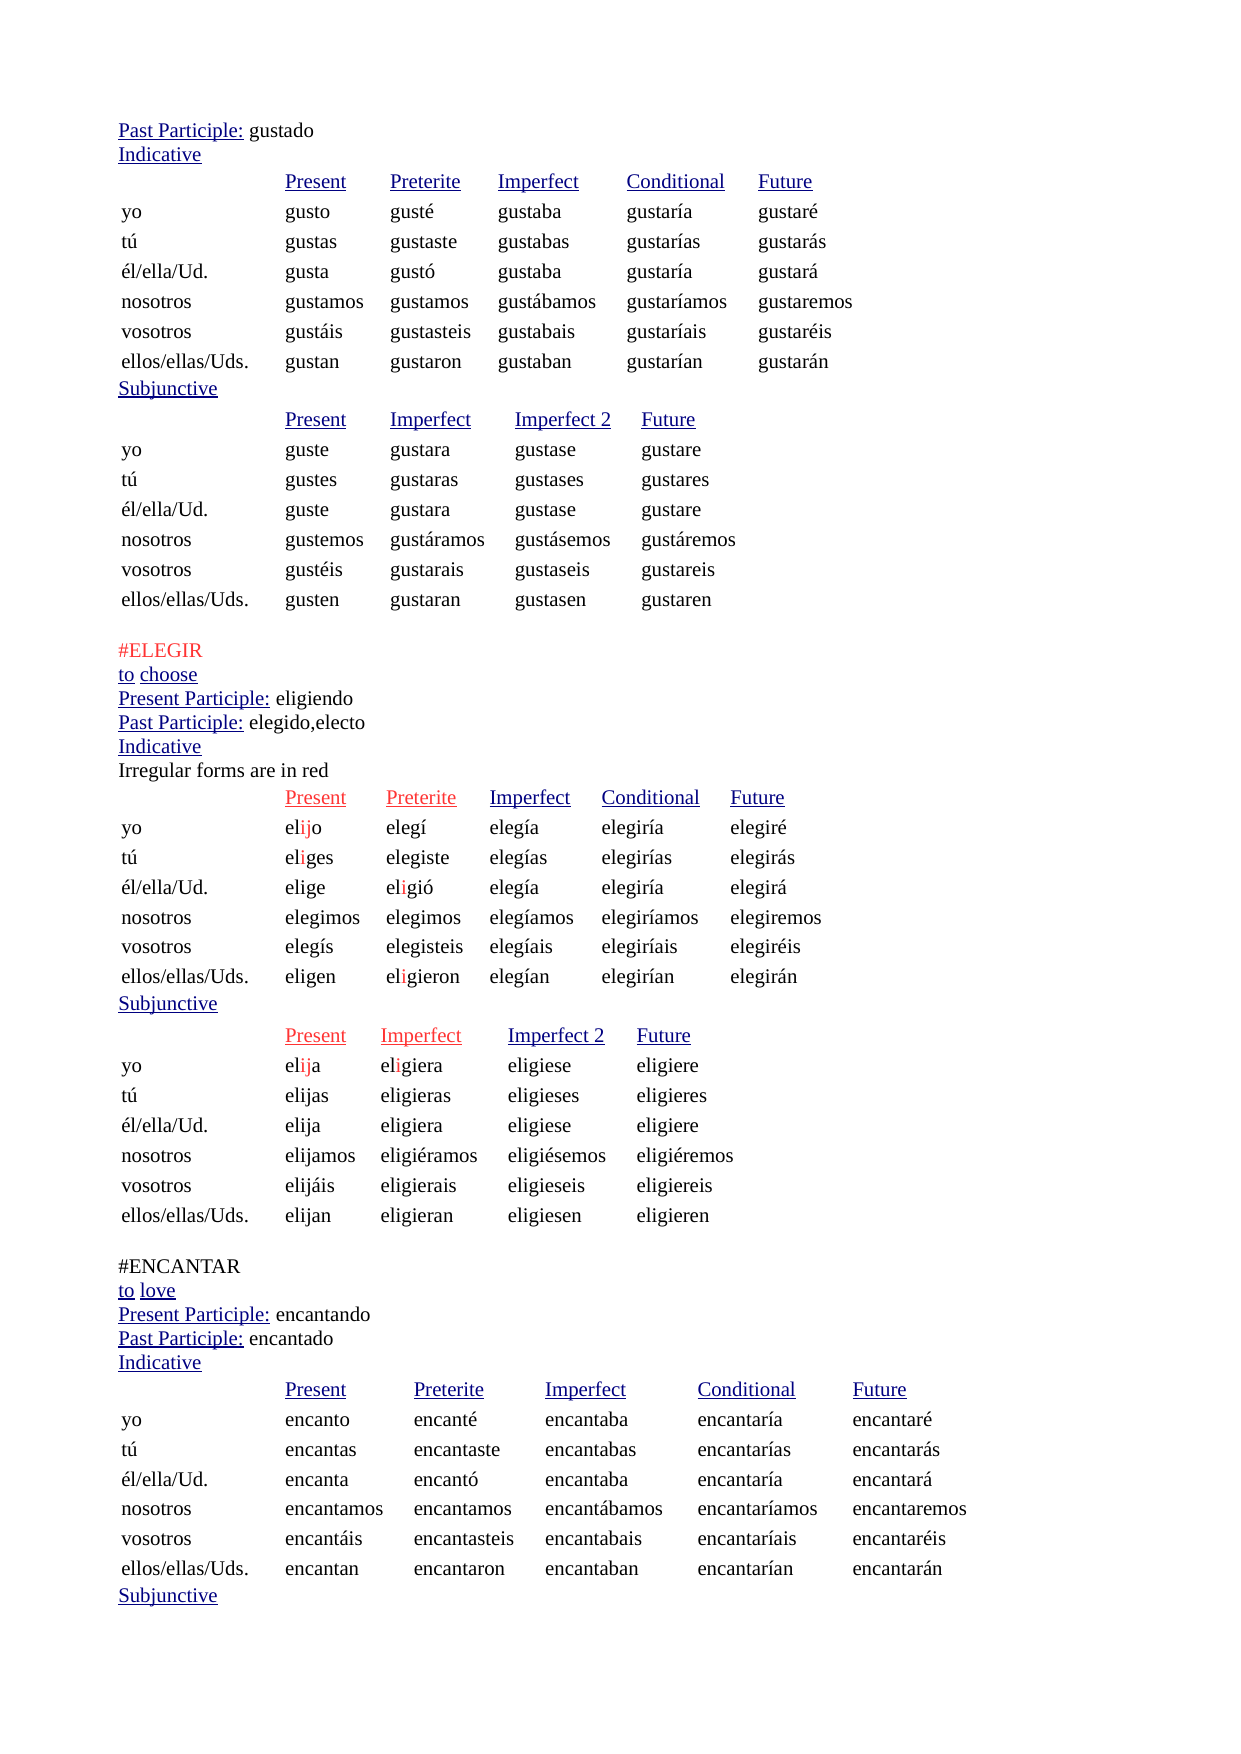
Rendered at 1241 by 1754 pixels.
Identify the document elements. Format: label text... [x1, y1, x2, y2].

table_cell encanté [411, 1404, 542, 1434]
table_cell elegimos [282, 902, 383, 932]
table_cell tú [118, 464, 282, 494]
table_cell tú [118, 226, 282, 256]
table_cell él/ella/Ud. [118, 1110, 282, 1140]
table_header Future [634, 1020, 765, 1050]
table_cell elegiríamos [599, 902, 727, 932]
table_cell nosotros [118, 902, 282, 932]
table_cell encantaríais [694, 1523, 849, 1553]
table_cell gustaban [495, 346, 623, 376]
table_cell vosotros [118, 1170, 282, 1199]
table_cell ellos/ellas/Uds. [118, 961, 282, 991]
table_cell gustaríais [624, 316, 755, 346]
table_cell gustaréis [755, 316, 884, 346]
table_header Present [282, 1374, 411, 1404]
table_cell gustaras [387, 464, 512, 494]
table_cell encantaría [694, 1404, 849, 1434]
table_cell gustáis [282, 316, 387, 346]
table_cell elegisteis [383, 932, 486, 961]
table_cell ellos/ellas/Uds. [118, 1200, 282, 1229]
table_cell eligiesen [505, 1200, 633, 1229]
text to choose [118, 662, 1122, 686]
table_cell elijo [282, 812, 383, 842]
table_cell elegíais [486, 932, 598, 961]
table_cell gusté [387, 196, 495, 226]
table_cell él/ella/Ud. [118, 256, 282, 286]
table_cell elijas [282, 1080, 377, 1110]
table_header [118, 1374, 282, 1404]
table_cell gustaría [624, 256, 755, 286]
table_header Preterite [383, 782, 486, 812]
table_header Future [755, 166, 884, 196]
table_cell eligieses [505, 1080, 633, 1110]
table_cell él/ella/Ud. [118, 1464, 282, 1493]
table_cell elegía [486, 872, 598, 902]
table_cell gustábamos [495, 286, 623, 316]
table_header Present [282, 1020, 377, 1050]
table_header Imperfect 2 [512, 404, 638, 434]
table_cell elegiría [599, 872, 727, 902]
table_cell encantaré [849, 1404, 1002, 1434]
table_cell vosotros [118, 554, 282, 584]
table_cell gustáramos [387, 524, 512, 554]
table_cell gustaren [638, 584, 767, 614]
table_header Imperfect [495, 166, 623, 196]
table_cell encantarás [849, 1434, 1002, 1463]
table_cell gustas [282, 226, 387, 256]
table_cell eligieran [378, 1200, 505, 1229]
table_cell nosotros [118, 1140, 282, 1170]
table_header Imperfect 2 [505, 1020, 633, 1050]
table_cell él/ella/Ud. [118, 494, 282, 524]
table_cell gustes [282, 464, 387, 494]
table_cell gustases [512, 464, 638, 494]
table_cell gustasen [512, 584, 638, 614]
table_cell gustaran [387, 584, 512, 614]
table_cell encantaréis [849, 1523, 1002, 1553]
table_cell gustamos [387, 286, 495, 316]
table_cell elijamos [282, 1140, 377, 1170]
table_cell ellos/ellas/Uds. [118, 346, 282, 376]
table_cell elegimos [383, 902, 486, 932]
text Past Participle: elegido,electo [118, 710, 1122, 734]
text #ELEGIR [118, 638, 1122, 662]
table_header Imperfect [542, 1374, 694, 1404]
table_cell tú [118, 1434, 282, 1463]
table_header Imperfect [486, 782, 598, 812]
table_cell gustara [387, 434, 512, 464]
table_cell elegiste [383, 842, 486, 872]
table_header [118, 1020, 282, 1050]
table_cell nosotros [118, 524, 282, 554]
table_cell él/ella/Ud. [118, 872, 282, 902]
table_cell gustare [638, 434, 767, 464]
table_cell elegían [486, 961, 598, 991]
table_cell gustaba [495, 256, 623, 286]
text Past Participle: gustado [118, 118, 1122, 142]
table_cell elegíamos [486, 902, 598, 932]
table_cell encantaba [542, 1464, 694, 1493]
table_cell elija [282, 1050, 377, 1080]
table_cell gustarais [387, 554, 512, 584]
table_cell encantaríamos [694, 1494, 849, 1523]
table_cell elijáis [282, 1170, 377, 1199]
table_header Future [638, 404, 767, 434]
table_cell gustarás [755, 226, 884, 256]
text Present Participle: encantando [118, 1302, 1122, 1326]
table_cell elegiría [599, 812, 727, 842]
table_cell encantas [282, 1434, 411, 1463]
table_cell yo [118, 812, 282, 842]
table_cell gusto [282, 196, 387, 226]
table_cell yo [118, 1404, 282, 1434]
table_cell nosotros [118, 1494, 282, 1523]
table_header Preterite [387, 166, 495, 196]
table_cell eligen [282, 961, 383, 991]
table_cell gustaríamos [624, 286, 755, 316]
table_cell encantaban [542, 1553, 694, 1583]
table_cell encantabais [542, 1523, 694, 1553]
table_cell guste [282, 434, 387, 464]
table_cell gustarían [624, 346, 755, 376]
table_cell encantáis [282, 1523, 411, 1553]
table_cell guste [282, 494, 387, 524]
table_cell eligiere [634, 1110, 765, 1140]
table_cell eligieres [634, 1080, 765, 1110]
table_cell elegiremos [727, 902, 852, 932]
table_header [118, 404, 282, 434]
table_cell elegiré [727, 812, 852, 842]
table_cell eligieras [378, 1080, 505, 1110]
table_cell elegía [486, 812, 598, 842]
table_cell encanto [282, 1404, 411, 1434]
table_cell eligiese [505, 1050, 633, 1080]
table_cell elegirías [599, 842, 727, 872]
table_cell eligieron [383, 961, 486, 991]
text Subjunctive [118, 991, 1122, 1015]
table_cell gustaron [387, 346, 495, 376]
table_cell yo [118, 196, 282, 226]
table_cell nosotros [118, 286, 282, 316]
text to love [118, 1278, 1122, 1302]
table_cell eliges [282, 842, 383, 872]
table_cell gustaría [624, 196, 755, 226]
table_cell eligiéramos [378, 1140, 505, 1170]
table_cell gustaseis [512, 554, 638, 584]
table_cell encantará [849, 1464, 1002, 1493]
table_cell elegís [282, 932, 383, 961]
table_cell encantarán [849, 1553, 1002, 1583]
table_cell eligiera [378, 1110, 505, 1140]
table_cell encantamos [282, 1494, 411, 1523]
table_cell gustarías [624, 226, 755, 256]
table_cell encantaremos [849, 1494, 1002, 1523]
table_cell gustaremos [755, 286, 884, 316]
table_cell elegiríais [599, 932, 727, 961]
table_cell eligiésemos [505, 1140, 633, 1170]
table_cell elegirían [599, 961, 727, 991]
table_cell encantabas [542, 1434, 694, 1463]
table_header Preterite [411, 1374, 542, 1404]
table_cell gustan [282, 346, 387, 376]
table_cell eligiese [505, 1110, 633, 1140]
table_header Conditional [599, 782, 727, 812]
table_cell gustáremos [638, 524, 767, 554]
table_cell gustabas [495, 226, 623, 256]
table_cell encantarían [694, 1553, 849, 1583]
table_cell gustéis [282, 554, 387, 584]
table_cell encantaría [694, 1464, 849, 1493]
text Past Participle: encantado [118, 1326, 1122, 1350]
text Indicative [118, 734, 1122, 758]
table_cell elija [282, 1110, 377, 1140]
table_cell gustabais [495, 316, 623, 346]
table_cell encanta [282, 1464, 411, 1493]
table_cell tú [118, 1080, 282, 1110]
table_cell vosotros [118, 316, 282, 346]
table_cell encantasteis [411, 1523, 542, 1553]
text Present Participle: eligiendo [118, 686, 1122, 710]
table_cell yo [118, 434, 282, 464]
table_cell eligiere [634, 1050, 765, 1080]
table_cell gustare [638, 494, 767, 524]
table_cell gustara [387, 494, 512, 524]
table_cell vosotros [118, 1523, 282, 1553]
table_header Future [727, 782, 852, 812]
table_cell vosotros [118, 932, 282, 961]
table_cell gusten [282, 584, 387, 614]
table_cell gustareis [638, 554, 767, 584]
table_header Present [282, 166, 387, 196]
text Indicative [118, 1350, 1122, 1374]
table_cell encantaste [411, 1434, 542, 1463]
table_cell elegirán [727, 961, 852, 991]
table_cell eligieren [634, 1200, 765, 1229]
text Indicative [118, 142, 1122, 166]
table_header Present [282, 404, 387, 434]
table_cell ellos/ellas/Uds. [118, 584, 282, 614]
table_cell encantarías [694, 1434, 849, 1463]
table_cell gustemos [282, 524, 387, 554]
table_cell eligiéremos [634, 1140, 765, 1170]
table_header Conditional [624, 166, 755, 196]
table_cell elegí [383, 812, 486, 842]
table_cell gustará [755, 256, 884, 286]
table_cell gustaba [495, 196, 623, 226]
table_cell elegirás [727, 842, 852, 872]
table_cell elijan [282, 1200, 377, 1229]
table_header Imperfect [378, 1020, 505, 1050]
table_cell encantaron [411, 1553, 542, 1583]
table_cell tú [118, 842, 282, 872]
table_cell gustásemos [512, 524, 638, 554]
table_cell eligiera [378, 1050, 505, 1080]
table_cell yo [118, 1050, 282, 1080]
table_cell gustase [512, 494, 638, 524]
text #ENCANTAR [118, 1253, 1122, 1278]
table_cell gustarán [755, 346, 884, 376]
table_cell elige [282, 872, 383, 902]
table_cell gustares [638, 464, 767, 494]
table_cell encantamos [411, 1494, 542, 1523]
table_cell encantan [282, 1553, 411, 1583]
table_cell gustaré [755, 196, 884, 226]
table_cell eligiereis [634, 1170, 765, 1199]
text Subjunctive [118, 376, 1122, 399]
table_cell gustamos [282, 286, 387, 316]
table_cell gusta [282, 256, 387, 286]
table_header [118, 166, 282, 196]
table_cell gustase [512, 434, 638, 464]
table_cell encantábamos [542, 1494, 694, 1523]
table_cell encantaba [542, 1404, 694, 1434]
table_header Imperfect [387, 404, 512, 434]
table_cell gustó [387, 256, 495, 286]
text Irregular forms are in red [118, 758, 1122, 782]
table_cell elegirá [727, 872, 852, 902]
table_cell elegiréis [727, 932, 852, 961]
table_header Conditional [694, 1374, 849, 1404]
table_cell ellos/ellas/Uds. [118, 1553, 282, 1583]
table_header [118, 782, 282, 812]
table_cell eligierais [378, 1170, 505, 1199]
table_header Present [282, 782, 383, 812]
table_cell eligió [383, 872, 486, 902]
table_header Future [849, 1374, 1002, 1404]
table_cell encantó [411, 1464, 542, 1493]
text Subjunctive [118, 1583, 1122, 1607]
table_cell gustaste [387, 226, 495, 256]
table_cell eligieseis [505, 1170, 633, 1199]
table_cell gustasteis [387, 316, 495, 346]
table_cell elegías [486, 842, 598, 872]
